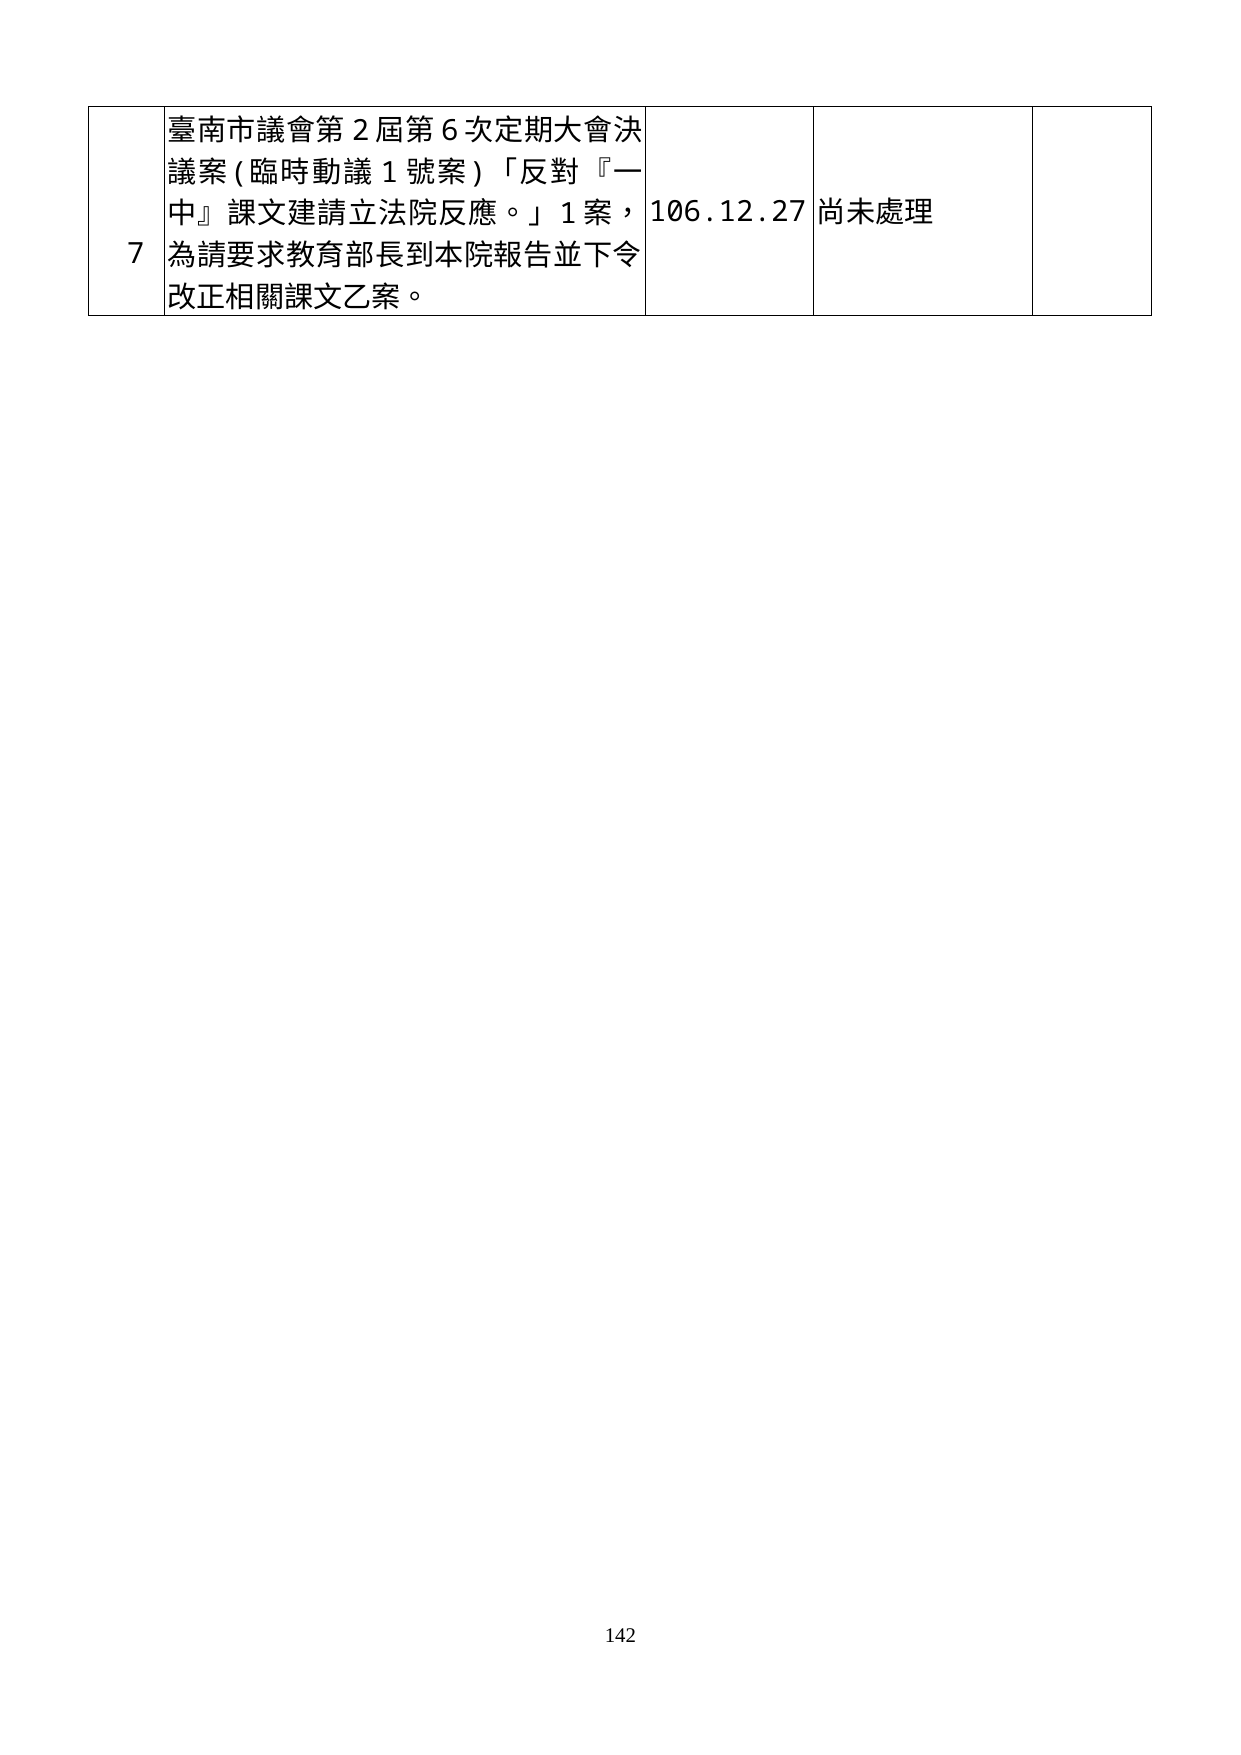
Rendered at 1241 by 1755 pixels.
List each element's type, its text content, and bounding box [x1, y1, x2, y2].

table_cell [89, 107, 164, 315]
table_cell [1033, 107, 1151, 315]
table_cell 106.12.27 [646, 107, 813, 315]
table_cell 尚未處理 [814, 107, 1032, 315]
table_cell 臺南市議會第2屆第6次定期大會決議案(臨時動議1號案)「反對『一中』課文建請立法院反應。」1案，為請要求教育部長到本院報告並下令改正相關課文乙案。 [165, 107, 645, 315]
